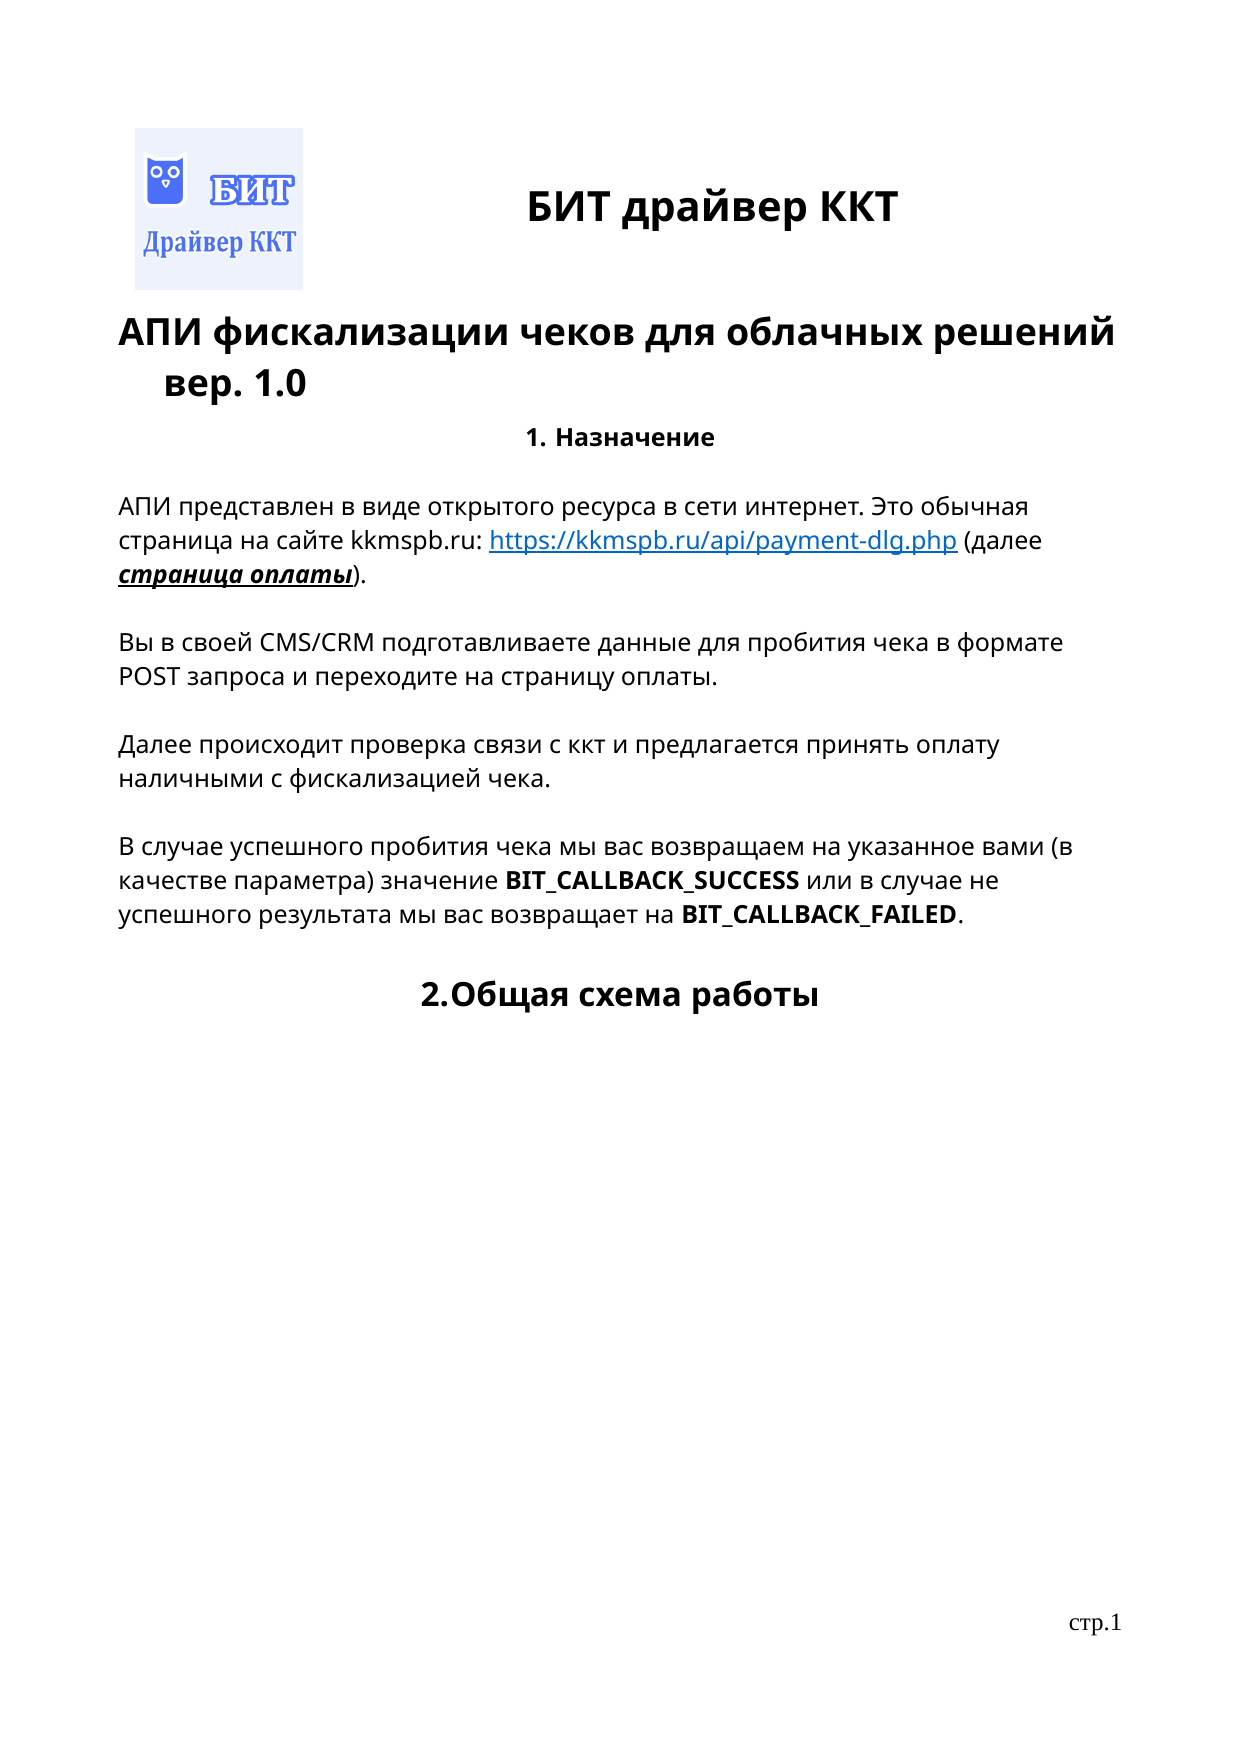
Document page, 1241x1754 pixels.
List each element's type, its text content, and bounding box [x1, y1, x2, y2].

text Вы в своей CMS/CRM подготавливаете данные для пробития чека в формате POST запроса и переходите на страницу оплаты. [118, 624, 1122, 693]
picture [135, 128, 303, 290]
text АПИ представлен в виде открытого ресурса в сети интернет. Это обычная страница на сайте kkmspb.ru: https://kkmspb.ru/api/payment-dlg.php (далее страница оплаты). [118, 488, 1122, 590]
text В случае успешного пробития чека мы вас возвращаем на указанное вами (в качестве параметра) значение BIT_CALLBACK_SUCCESS или в случае не успешного результата мы вас возвращает на BIT_CALLBACK_FAILED. [118, 829, 1122, 931]
subtitle АПИ фискализации чеков для облачных решений вер. 1.0 [118, 306, 1122, 408]
text Далее происходит проверка связи с ккт и предлагается принять оплату наличными с фискализацией чека. [118, 727, 1122, 795]
list Общая схема работы [118, 971, 1122, 1016]
list Назначение [118, 420, 1122, 454]
subtitle БИТ драйвер ККТ [303, 177, 1122, 234]
subtitle [118, 177, 135, 234]
